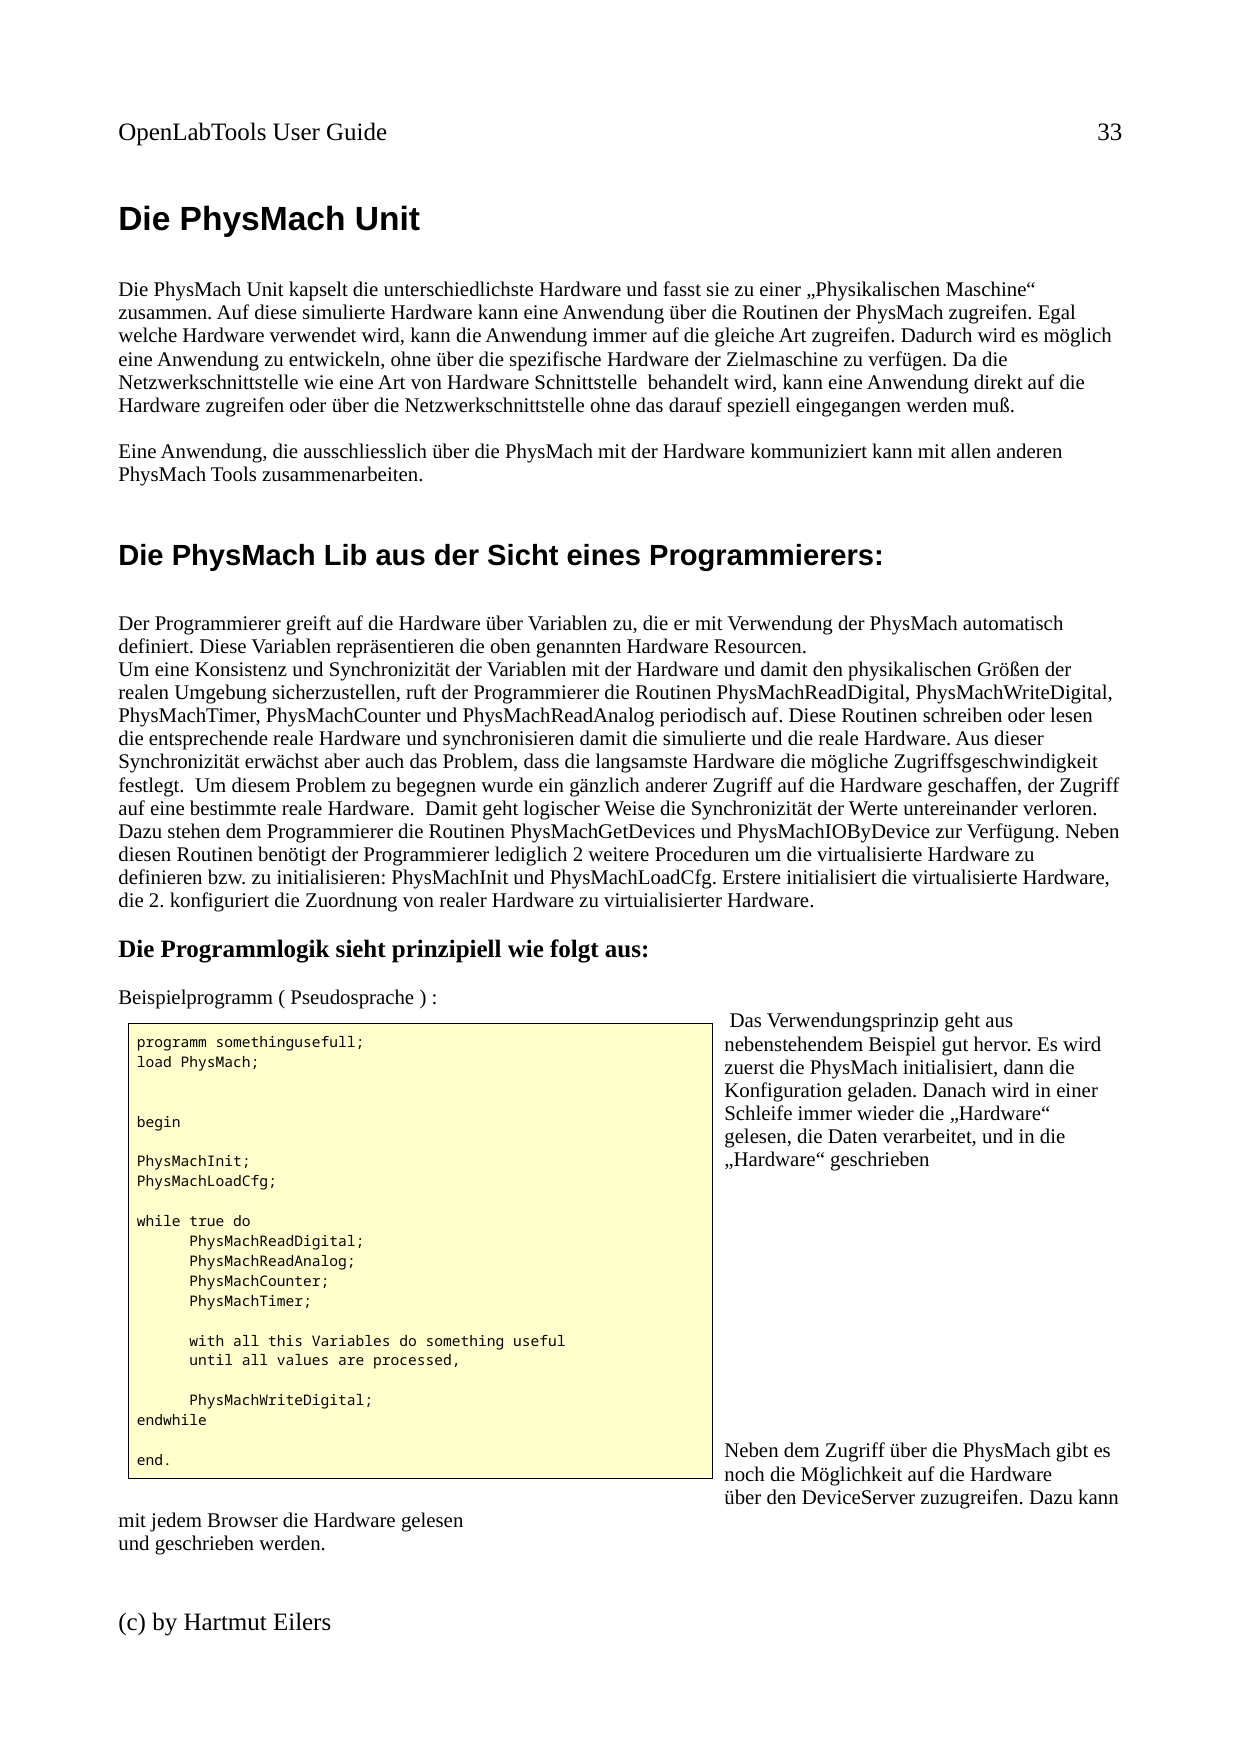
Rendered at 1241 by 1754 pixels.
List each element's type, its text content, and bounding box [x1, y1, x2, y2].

text PhysMachInit; [137, 1151, 703, 1171]
subtitle Die PhysMach Unit [118, 200, 1122, 238]
text Um eine Konsistenz und Synchronizität der Variablen mit der Hardware und damit den physikalischen Größen der realen Umgebung sicherzustellen, ruft der Programmierer die Routinen PhysMachReadDigital, PhysMachWriteDigital, PhysMachTimer, PhysMachCounter und PhysMachReadAnalog periodisch auf. Diese Routinen schreiben oder lesen die entsprechende reale Hardware und synchronisieren damit die simulierte und die reale Hardware. Aus dieser Synchronizität erwächst aber auch das Problem, dass die langsamste Hardware die mögliche Zugriffsgeschwindigkeit festlegt. Um diesem Problem zu begegnen wurde ein gänzlich anderer Zugriff auf die Hardware geschaffen, der Zugriff auf eine bestimmte reale Hardware. Damit geht logischer Weise die Synchronizität der Werte untereinander verloren. Dazu stehen dem Programmierer die Routinen PhysMachGetDevices und PhysMachIOByDevice zur Verfügung. Neben diesen Routinen benötigt der Programmierer lediglich 2 weitere Proceduren um die virtualisierte Hardware zu definieren bzw. zu initialisieren: PhysMachInit und PhysMachLoadCfg. Erstere initialisiert die virtualisierte Hardware, die 2. konfiguriert die Zuordnung von realer Hardware zu virtuialisierter Hardware. [118, 658, 1122, 912]
text Der Programmierer greift auf die Hardware über Variablen zu, die er mit Verwendung der PhysMach automatisch definiert. Diese Variablen repräsentieren die oben genannten Hardware Resourcen. [118, 612, 1122, 658]
text PhysMachWriteDigital; [137, 1390, 703, 1410]
text endwhile [137, 1410, 703, 1430]
text Das Verwendungsprinzip geht aus nebenstehendem Beispiel gut hervor. Es wird zuerst die PhysMach initialisiert, dann die Konfiguration geladen. Danach wird in einer Schleife immer wieder die „Hardware“ gelesen, die Daten verarbeitet, und in die „Hardware“ geschrieben [118, 1009, 1122, 1171]
text PhysMachReadDigital; [137, 1231, 703, 1251]
text begin [137, 1111, 703, 1131]
text until all values are processed, [137, 1350, 703, 1370]
text PhysMachCounter; [137, 1271, 703, 1291]
text Die Programmlogik sieht prinzipiell wie folgt aus: [118, 935, 1122, 963]
text programm somethingusefull; [137, 1032, 703, 1052]
text PhysMachReadAnalog; [137, 1251, 703, 1271]
text Eine Anwendung, die ausschliesslich über die PhysMach mit der Hardware kommuniziert kann mit allen anderen PhysMach Tools zusammenarbeiten. [118, 440, 1122, 486]
text über den DeviceServer zuzugreifen. Dazu kann mit jedem Browser die Hardware gelesen [118, 1486, 1122, 1532]
text Beispielprogramm ( Pseudosprache ) : [118, 986, 1122, 1009]
text while true do [137, 1211, 703, 1231]
text PhysMachTimer; [137, 1291, 703, 1310]
text end. [137, 1450, 703, 1469]
text PhysMachLoadCfg; [137, 1171, 703, 1191]
text Neben dem Zugriff über die PhysMach gibt es noch die Möglichkeit auf die Hardware [118, 1439, 1122, 1486]
text und geschrieben werden. [118, 1532, 1122, 1555]
text Die PhysMach Unit kapselt die unterschiedlichste Hardware und fasst sie zu einer „Physikalischen Maschine“ zusammen. Auf diese simulierte Hardware kann eine Anwendung über die Routinen der PhysMach zugreifen. Egal welche Hardware verwendet wird, kann die Anwendung immer auf die gleiche Art zugreifen. Dadurch wird es möglich eine Anwendung zu entwickeln, ohne über die spezifische Hardware der Zielmaschine zu verfügen. Da die Netzwerkschnittstelle wie eine Art von Hardware Schnittstelle behandelt wird, kann eine Anwendung direkt auf die Hardware zugreifen oder über die Netzwerkschnittstelle ohne das darauf speziell eingegangen werden muß. [118, 278, 1122, 417]
subtitle Die PhysMach Lib aus der Sicht eines Programmierers: [118, 539, 1122, 571]
text load PhysMach; [137, 1052, 703, 1072]
text with all this Variables do something useful [137, 1330, 703, 1350]
